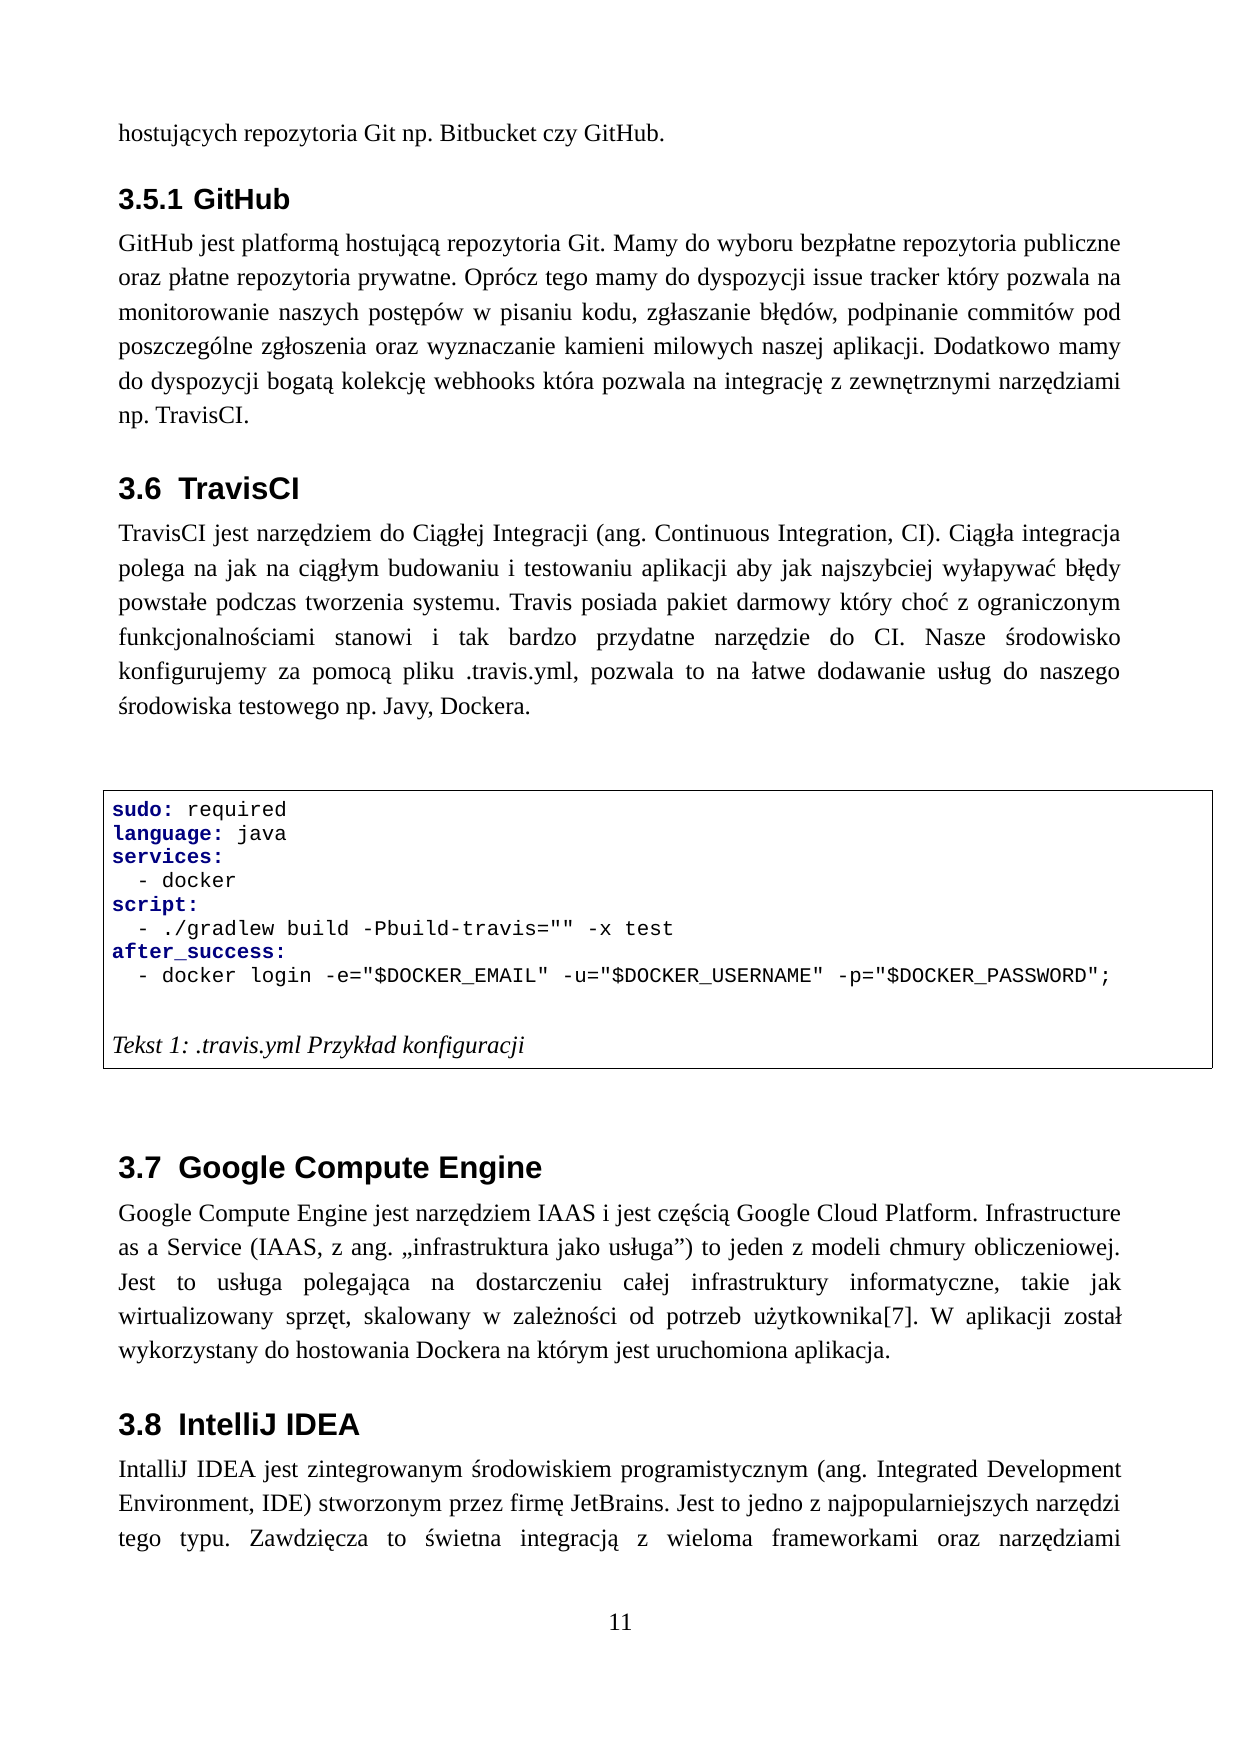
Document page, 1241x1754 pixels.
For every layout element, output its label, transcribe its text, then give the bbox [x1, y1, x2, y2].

text - docker [112, 870, 1203, 894]
text hostujących repozytoria Git np. Bitbucket czy GitHub. [118, 118, 1122, 147]
text - ./gradlew build -Pbuild-travis="" -x test [112, 917, 1203, 941]
text IntalliJ IDEA jest zintegrowanym środowiskiem programistycznym (ang. Integrated Development Environment, IDE) stworzonym przez firmę JetBrains. Jest to jedno z najpopularniejszych narzędzi tego typu. Zawdzięcza to świetna integracją z wieloma frameworkami oraz narzędziami [118, 1454, 1122, 1552]
text - docker login -e="$DOCKER_EMAIL" -u="$DOCKER_USERNAME" -p="$DOCKER_PASSWORD"; [112, 965, 1203, 988]
subtitle Google Compute Engine [118, 1149, 1122, 1185]
text after_success: [112, 941, 1203, 965]
text services: [112, 847, 1203, 870]
subtitle TravisCI [118, 470, 1122, 506]
text Google Compute Engine jest narzędziem IAAS i jest częścią Google Cloud Platform. Infrastructure as a Service (IAAS, z ang. „infrastruktura jako usługa”) to jeden z modeli chmury obliczeniowej. Jest to usługa polegająca na dostarczeniu całej infrastruktury informatyczne, takie jak wirtualizowany sprzęt, skalowany w zależności od potrzeb użytkownika[7]. W aplikacji został wykorzystany do hostowania Dockera na którym jest uruchomiona aplikacja. [118, 1198, 1122, 1364]
subtitle IntelliJ IDEA [118, 1406, 1122, 1441]
text language: java [112, 823, 1203, 847]
text sudo: required [112, 799, 1203, 823]
subtitle GitHub [118, 182, 1122, 215]
text TravisCI jest narzędziem do Ciągłej Integracji (ang. Continuous Integration, CI). Ciągła integracja polega na jak na ciągłym budowaniu i testowaniu aplikacji aby jak najszybciej wyłapywać błędy powstałe podczas tworzenia systemu. Travis posiada pakiet darmowy który choć z ograniczonym funkcjonalnościami stanowi i tak bardzo przydatne narzędzie do CI. Nasze środowisko konfigurujemy za pomocą pliku .travis.yml, pozwala to na łatwe dodawanie usług do naszego środowiska testowego np. Javy, Dockera. [118, 518, 1122, 720]
text Tekst 1: .travis.yml Przykład konfiguracji [112, 1030, 1203, 1059]
text script: [112, 894, 1203, 917]
text GitHub jest platformą hostującą repozytoria Git. Mamy do wyboru bezpłatne repozytoria publiczne oraz płatne repozytoria prywatne. Oprócz tego mamy do dyspozycji issue tracker który pozwala na monitorowanie naszych postępów w pisaniu kodu, zgłaszanie błędów, podpinanie commitów pod poszczególne zgłoszenia oraz wyznaczanie kamieni milowych naszej aplikacji. Dodatkowo mamy do dyspozycji bogatą kolekcję webhooks która pozwala na integrację z zewnętrznymi narzędziami np. TravisCI. [118, 228, 1122, 429]
